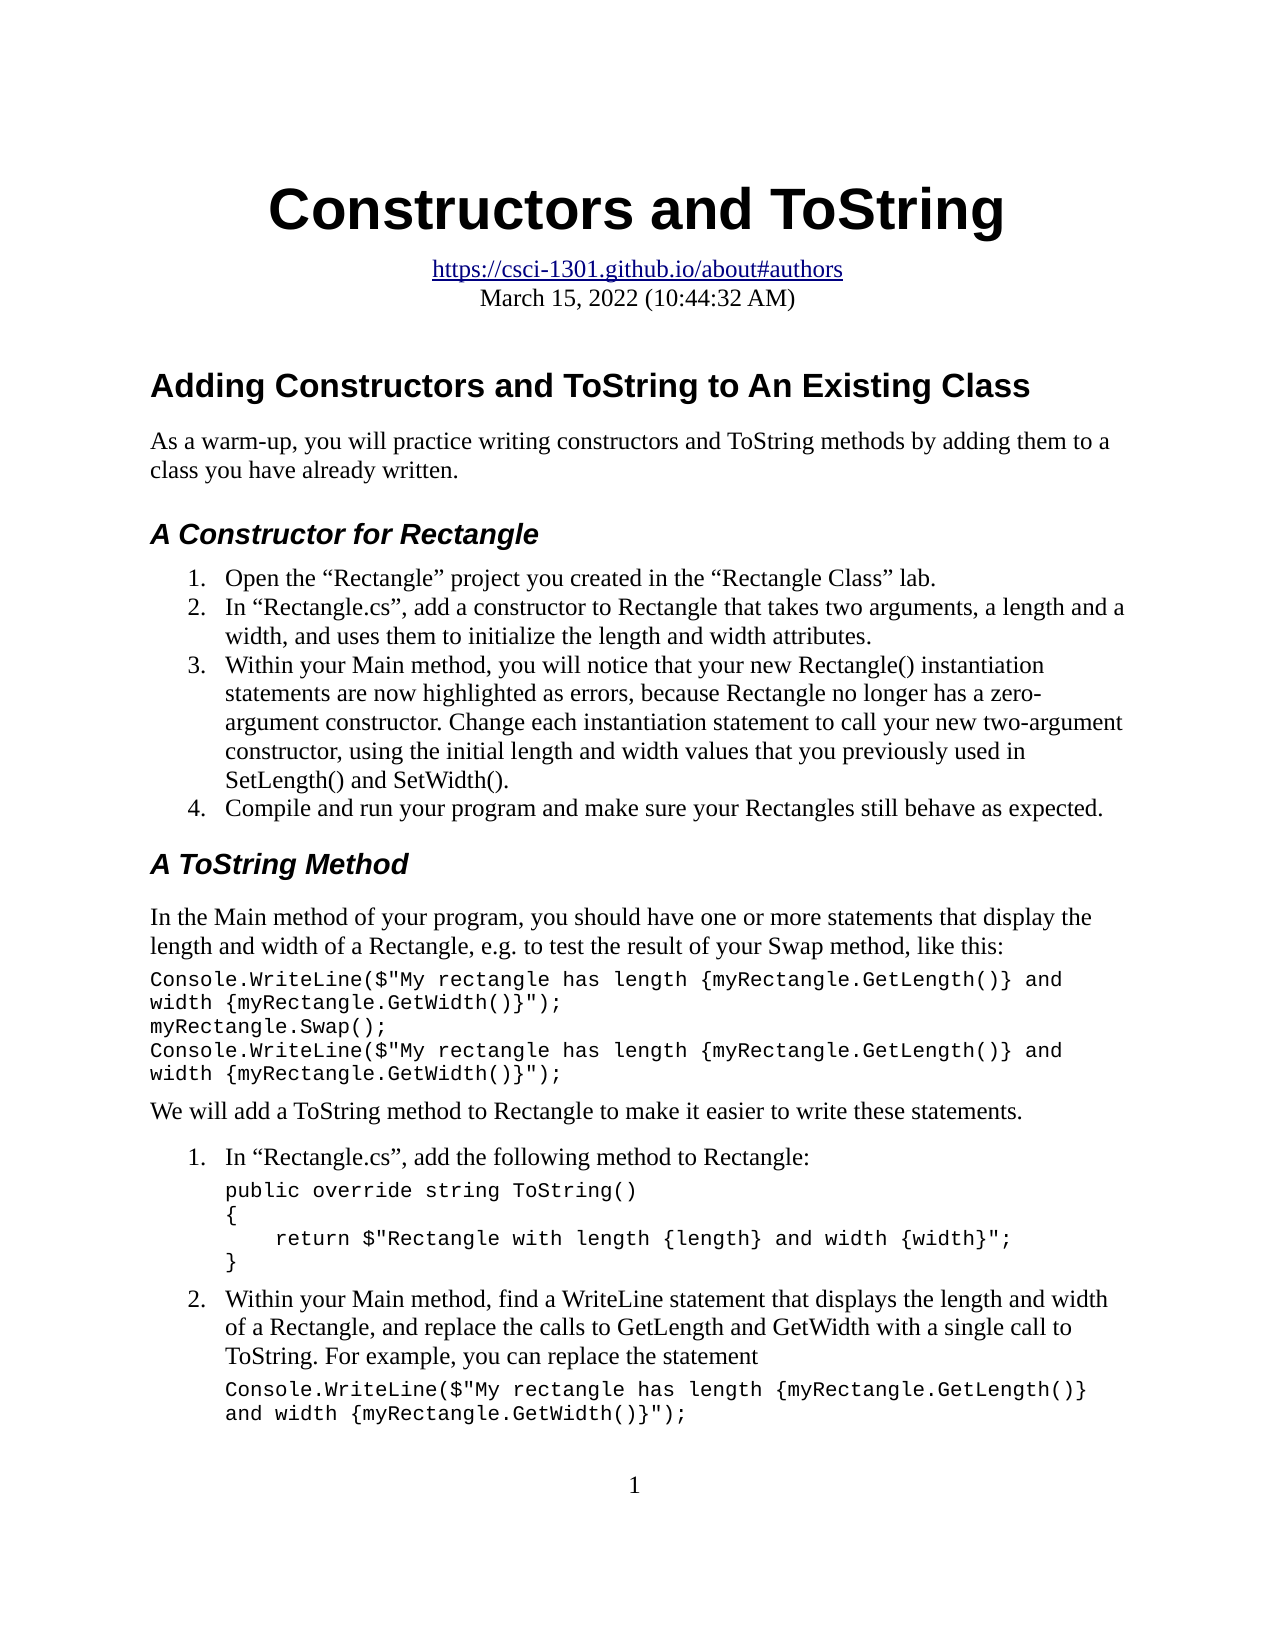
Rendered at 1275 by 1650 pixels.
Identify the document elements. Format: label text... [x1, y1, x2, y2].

list Within your Main method, you will notice that your new Rectangle() instantiation statements are now highlighted as errors, because Rectangle no longer has a zero-argument constructor. Change each instantiation statement to call your new two-argument constructor, using the initial length and width values that you previously used in SetLength() and SetWidth(). [187, 650, 1125, 793]
subtitle A Constructor for Rectangle [150, 517, 1125, 551]
list Console.WriteLine($"My rectangle has length {myRectangle.GetLength()} and width {myRectangle.GetWidth()}"); [187, 1379, 1125, 1426]
list } [187, 1251, 1125, 1275]
text Console.WriteLine($"My rectangle has length {myRectangle.GetLength()} and width {myRectangle.GetWidth()}"); [150, 969, 1125, 1016]
text Console.WriteLine($"My rectangle has length {myRectangle.GetLength()} and width {myRectangle.GetWidth()}"); [150, 1039, 1125, 1087]
text March 15, 2022 (10:44:32 AM) [150, 283, 1125, 312]
list Within your Main method, find a WriteLine statement that displays the length and width of a Rectangle, and replace the calls to GetLength and GetWidth with a single call to ToString. For example, you can replace the statement [187, 1284, 1125, 1370]
subtitle Adding Constructors and ToString to An Existing Class [150, 366, 1125, 404]
list public override string ToString() [187, 1180, 1125, 1204]
text In the Main method of your program, you should have one or more statements that display the length and width of a Rectangle, e.g. to test the result of your Swap method, like this: [150, 902, 1125, 960]
list Open the “Rectangle” project you created in the “Rectangle Class” lab. [187, 563, 1125, 592]
text As a warm-up, you will practice writing constructors and ToString methods by adding them to a class you have already written. [150, 426, 1125, 483]
list In “Rectangle.cs”, add the following method to Rectangle: [187, 1142, 1125, 1171]
title Constructors and ToString [150, 175, 1125, 242]
text https://csci-1301.github.io/about#authors [150, 254, 1125, 283]
list Compile and run your program and make sure your Rectangles still behave as expected. [187, 793, 1125, 822]
list In “Rectangle.cs”, add a constructor to Rectangle that takes two arguments, a length and a width, and uses them to initialize the length and width attributes. [187, 592, 1125, 650]
subtitle A ToString Method [150, 847, 1125, 881]
list { [187, 1204, 1125, 1227]
list return $"Rectangle with length {length} and width {width}"; [187, 1227, 1125, 1251]
text myRectangle.Swap(); [150, 1016, 1125, 1039]
text We will add a ToString method to Rectangle to make it easier to write these statements. [150, 1096, 1125, 1124]
